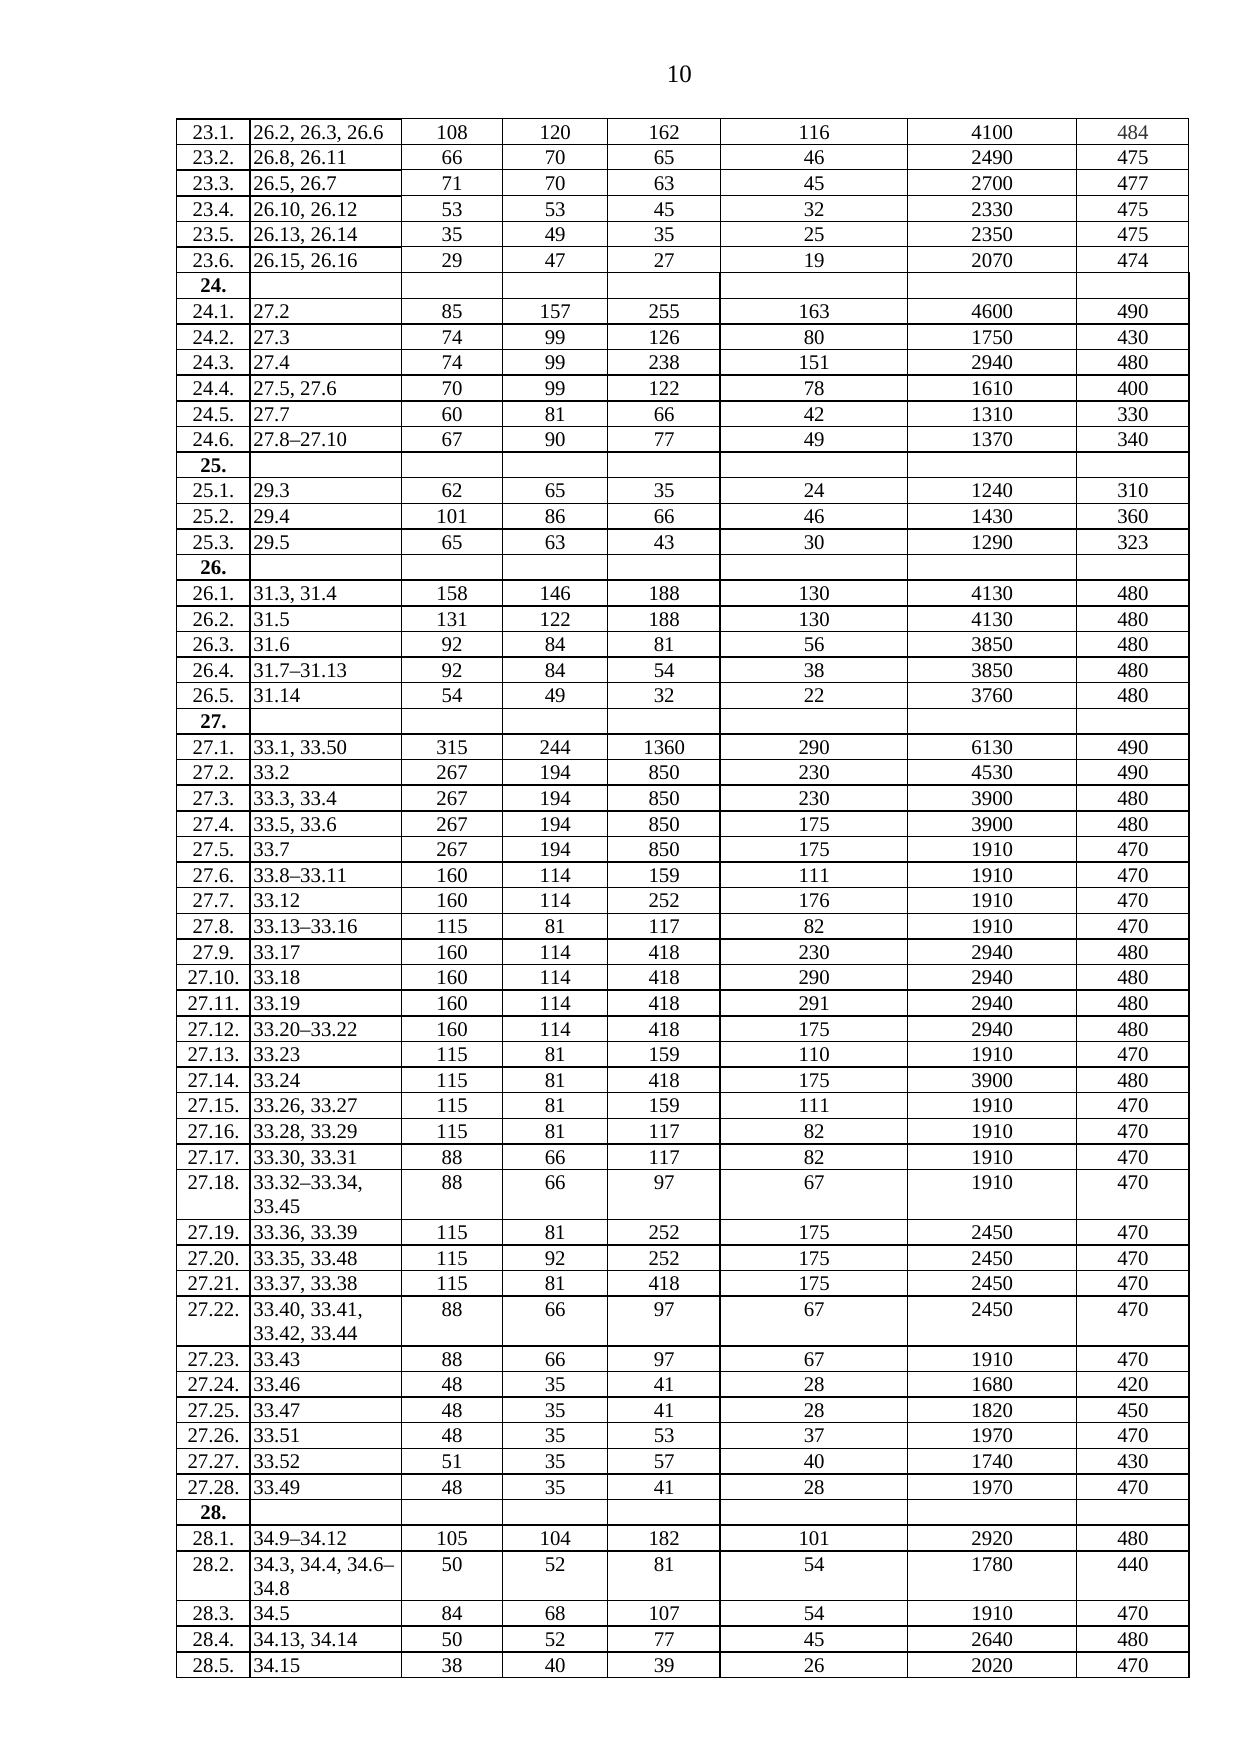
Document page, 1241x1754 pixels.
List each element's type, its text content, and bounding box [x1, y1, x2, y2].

table_cell 176 [721, 888, 907, 912]
table_cell 470 [1077, 1220, 1188, 1244]
table_cell 267 [402, 760, 502, 784]
table_cell 117 [608, 1145, 719, 1169]
table_cell 418 [608, 940, 719, 964]
table_cell 3760 [908, 683, 1076, 707]
table_cell 1910 [908, 1145, 1076, 1169]
table_cell 33.2 [251, 760, 401, 784]
table_cell 360 [1077, 504, 1188, 528]
table_cell 29 [402, 247, 502, 272]
table_cell 480 [1077, 1526, 1188, 1550]
table_cell 114 [503, 940, 607, 964]
table_cell 88 [402, 1347, 502, 1371]
table_cell 114 [503, 965, 607, 989]
table_cell 2940 [908, 940, 1076, 964]
table_cell 252 [608, 1220, 719, 1244]
table_cell 1910 [908, 1170, 1076, 1218]
table_cell 480 [1077, 1068, 1188, 1092]
table_cell 470 [1077, 1653, 1188, 1677]
table_cell 60 [402, 402, 502, 426]
table_cell 3900 [908, 786, 1076, 810]
table_cell 480 [1077, 812, 1188, 836]
table_cell 74 [402, 325, 502, 349]
table_cell 175 [721, 1271, 907, 1295]
table_cell 81 [503, 1119, 607, 1143]
table_cell 33.7 [251, 837, 401, 861]
table_cell 33.35, 33.48 [251, 1246, 401, 1270]
table_cell 24.3. [177, 350, 249, 374]
table_cell [721, 709, 907, 733]
table_cell 27.10. [177, 965, 249, 989]
table_cell 39 [608, 1653, 719, 1677]
table_cell 2940 [908, 991, 1076, 1015]
table_cell [503, 273, 607, 297]
table_cell 26.8, 26.11 [251, 145, 401, 169]
table_cell 27.14. [177, 1068, 249, 1092]
table_cell 23.5. [177, 222, 249, 246]
table_cell 99 [503, 325, 607, 349]
table_cell 480 [1077, 940, 1188, 964]
table_cell 114 [503, 1017, 607, 1041]
table_cell 70 [503, 145, 607, 169]
table_cell 115 [402, 1068, 502, 1092]
table_cell 81 [503, 1042, 607, 1066]
table_cell 49 [503, 222, 607, 246]
table_cell 81 [503, 914, 607, 938]
table_cell 230 [721, 760, 907, 784]
table_cell 66 [608, 504, 719, 528]
table_cell 49 [721, 427, 907, 451]
table_cell 33.1, 33.50 [251, 735, 401, 759]
table_cell 1370 [908, 427, 1076, 451]
table_cell 45 [721, 1627, 907, 1651]
table_cell 45 [721, 170, 907, 195]
table_cell 33.52 [251, 1449, 401, 1473]
table_cell 33.13–33.16 [251, 914, 401, 938]
table_cell 1910 [908, 888, 1076, 912]
table_cell 81 [608, 1552, 719, 1600]
table_cell 26.4. [177, 658, 249, 682]
table_cell 27.25. [177, 1398, 249, 1422]
table_cell 23.3. [177, 171, 249, 195]
table_cell 244 [503, 735, 607, 759]
table_cell 175 [721, 1246, 907, 1270]
table_cell 25.1. [177, 478, 249, 502]
table_cell 2350 [908, 222, 1076, 246]
table_cell [402, 555, 502, 579]
table_cell 450 [1077, 1398, 1188, 1422]
table_cell 1310 [908, 402, 1076, 426]
table_cell [251, 453, 401, 477]
table_cell 480 [1077, 1017, 1188, 1041]
table_cell 26.15, 26.16 [251, 248, 401, 272]
table_cell 484 [1077, 119, 1188, 144]
table_cell 24.6. [177, 427, 249, 451]
table_cell 27.8. [177, 914, 249, 938]
table_cell 66 [503, 1170, 607, 1218]
table_cell 97 [608, 1297, 719, 1345]
table_cell 34.9–34.12 [251, 1526, 401, 1550]
table_cell 63 [503, 530, 607, 554]
table_cell 45 [608, 196, 720, 221]
table_cell 33.26, 33.27 [251, 1093, 401, 1117]
table_cell 88 [402, 1170, 502, 1218]
table_cell 28.3. [177, 1601, 249, 1625]
table_cell 3850 [908, 658, 1076, 682]
table_cell 430 [1077, 1449, 1188, 1473]
table_cell [402, 1500, 502, 1524]
table_cell 38 [721, 658, 907, 682]
table_cell 27.3 [251, 325, 401, 349]
table_cell 67 [721, 1170, 907, 1218]
table_cell 470 [1077, 1601, 1188, 1625]
table_cell 66 [402, 145, 502, 169]
table_cell 107 [608, 1601, 719, 1625]
table_cell 470 [1077, 1145, 1188, 1169]
table_cell 27. [177, 709, 249, 733]
table_cell [908, 453, 1076, 477]
table_cell 33.47 [251, 1398, 401, 1422]
table_cell 33.18 [251, 965, 401, 989]
table_cell 4100 [908, 119, 1076, 144]
table_cell 29.4 [251, 504, 401, 528]
table_cell 474 [1077, 247, 1188, 272]
table_cell 35 [503, 1449, 607, 1473]
table_cell 175 [721, 1017, 907, 1041]
table_cell 470 [1077, 914, 1188, 938]
table_cell 80 [721, 325, 907, 349]
table_cell 26.5, 26.7 [251, 171, 401, 195]
table_cell 480 [1077, 991, 1188, 1015]
table_cell 82 [721, 914, 907, 938]
table_cell 65 [402, 530, 502, 554]
table_cell 99 [503, 376, 607, 400]
table_cell 291 [721, 991, 907, 1015]
table_cell 315 [402, 735, 502, 759]
table_cell 27.4 [251, 350, 401, 374]
table_cell 1910 [908, 1093, 1076, 1117]
table_cell 27.2 [251, 299, 401, 323]
table_cell [721, 273, 907, 297]
table_cell 22 [721, 683, 907, 707]
table_cell 33.20–33.22 [251, 1017, 401, 1041]
table_cell 81 [608, 632, 719, 656]
table_cell 27.21. [177, 1271, 249, 1295]
table_cell 27.3. [177, 786, 249, 810]
table_cell 4130 [908, 581, 1076, 605]
table_cell 88 [402, 1145, 502, 1169]
table_cell 25 [721, 222, 907, 246]
table_cell 54 [402, 683, 502, 707]
table_cell 470 [1077, 863, 1188, 887]
table_cell 175 [721, 1220, 907, 1244]
table_cell 475 [1077, 222, 1188, 246]
table_cell [608, 709, 719, 733]
table_cell 323 [1077, 530, 1188, 554]
table_cell 114 [503, 888, 607, 912]
table_cell 33.19 [251, 991, 401, 1015]
table_cell 41 [608, 1475, 719, 1499]
table_cell 130 [721, 581, 907, 605]
table_cell 340 [1077, 427, 1188, 451]
table_cell 31.3, 31.4 [251, 581, 401, 605]
table_cell 27.2. [177, 760, 249, 784]
table_cell 2070 [908, 247, 1076, 272]
table_cell 418 [608, 1271, 719, 1295]
table_cell 53 [608, 1423, 719, 1447]
table_cell 4130 [908, 607, 1076, 631]
table_cell [503, 1500, 607, 1524]
table_cell 26.13, 26.14 [251, 222, 401, 246]
table_cell 1360 [608, 735, 719, 759]
table_cell 66 [503, 1145, 607, 1169]
table_cell 35 [608, 478, 719, 502]
table_cell 418 [608, 965, 719, 989]
table_cell 420 [1077, 1372, 1188, 1396]
table_cell 480 [1077, 632, 1188, 656]
table_cell 24.5. [177, 402, 249, 426]
table_cell 31.14 [251, 683, 401, 707]
table_cell 470 [1077, 1297, 1188, 1345]
table_cell 3900 [908, 1068, 1076, 1092]
table_cell 470 [1077, 1423, 1188, 1447]
table_cell 67 [402, 427, 502, 451]
table_cell 418 [608, 1068, 719, 1092]
table_cell 97 [608, 1170, 719, 1218]
table_cell 49 [503, 683, 607, 707]
table_cell [908, 709, 1076, 733]
table_cell [503, 709, 607, 733]
table_cell 33.12 [251, 888, 401, 912]
table_cell [608, 555, 719, 579]
table_cell 81 [503, 1093, 607, 1117]
table_cell 115 [402, 1119, 502, 1143]
table_cell 1910 [908, 863, 1076, 887]
table_cell 850 [608, 760, 719, 784]
table_cell 2940 [908, 350, 1076, 374]
table_cell 4530 [908, 760, 1076, 784]
table_cell 115 [402, 1042, 502, 1066]
table_cell 3900 [908, 812, 1076, 836]
table_cell 1240 [908, 478, 1076, 502]
table_cell 70 [503, 170, 607, 195]
table_cell 19 [721, 247, 907, 272]
table_cell 2490 [908, 145, 1076, 169]
table_cell 31.5 [251, 607, 401, 631]
table_cell 28. [177, 1500, 249, 1524]
table_cell 37 [721, 1423, 907, 1447]
table_cell 114 [503, 863, 607, 887]
table_cell 84 [503, 658, 607, 682]
table_cell 159 [608, 863, 719, 887]
table_cell 71 [402, 170, 502, 195]
table_cell 27.7. [177, 888, 249, 912]
table_cell 175 [721, 1068, 907, 1092]
table_cell 490 [1077, 760, 1188, 784]
table_cell 47 [503, 247, 607, 272]
table_cell 175 [721, 812, 907, 836]
table_cell 194 [503, 760, 607, 784]
table_cell 27.27. [177, 1449, 249, 1473]
table_cell 480 [1077, 683, 1188, 707]
table_cell 34.3, 34.4, 34.6–34.8 [251, 1552, 401, 1600]
table_cell 84 [503, 632, 607, 656]
table_cell 470 [1077, 1475, 1188, 1499]
table_cell 27.7 [251, 402, 401, 426]
table_cell 26. [177, 555, 249, 579]
table_cell 33.46 [251, 1372, 401, 1396]
table_cell 310 [1077, 478, 1188, 502]
table_cell 188 [608, 607, 719, 631]
table_cell 418 [608, 1017, 719, 1041]
table_cell 111 [721, 1093, 907, 1117]
table_cell [721, 453, 907, 477]
table_cell 24.4. [177, 376, 249, 400]
table_cell [1077, 1500, 1188, 1524]
table_cell 78 [721, 376, 907, 400]
table_cell 470 [1077, 1119, 1188, 1143]
table_cell 33.5, 33.6 [251, 812, 401, 836]
table_cell 115 [402, 1246, 502, 1270]
table_cell 35 [503, 1372, 607, 1396]
table_cell 1970 [908, 1423, 1076, 1447]
table_cell 159 [608, 1042, 719, 1066]
table_cell 77 [608, 427, 719, 451]
table_cell [402, 453, 502, 477]
table_cell 53 [402, 196, 502, 221]
table_cell 77 [608, 1627, 719, 1651]
table_cell 2450 [908, 1220, 1076, 1244]
table_cell 82 [721, 1145, 907, 1169]
table_cell 74 [402, 350, 502, 374]
table_cell 115 [402, 1271, 502, 1295]
table_cell 160 [402, 863, 502, 887]
table_cell 1740 [908, 1449, 1076, 1473]
table_cell 2450 [908, 1246, 1076, 1270]
table_cell 490 [1077, 299, 1188, 323]
table_cell 32 [608, 683, 719, 707]
table_cell 182 [608, 1526, 719, 1550]
table_cell [402, 273, 502, 297]
table_cell 163 [721, 299, 907, 323]
table_cell 48 [402, 1398, 502, 1422]
table_cell 1910 [908, 914, 1076, 938]
table_cell 475 [1077, 145, 1188, 169]
table_cell 92 [503, 1246, 607, 1270]
table_cell 35 [503, 1475, 607, 1499]
table_cell 1680 [908, 1372, 1076, 1396]
table_cell 24.2. [177, 325, 249, 349]
table_cell 850 [608, 812, 719, 836]
table_cell 470 [1077, 1170, 1188, 1218]
table_cell 52 [503, 1627, 607, 1651]
table_cell 120 [503, 119, 607, 144]
table_cell 25.3. [177, 530, 249, 554]
table_cell 27.9. [177, 940, 249, 964]
table_cell 34.15 [251, 1653, 401, 1677]
table_cell 33.30, 33.31 [251, 1145, 401, 1169]
table_cell 40 [503, 1653, 607, 1677]
table_cell 33.28, 33.29 [251, 1119, 401, 1143]
table_cell 26.2. [177, 607, 249, 631]
table_cell [251, 709, 401, 733]
table_cell [1077, 555, 1188, 579]
table_cell 175 [721, 837, 907, 861]
table_cell 33.17 [251, 940, 401, 964]
table_cell [1077, 709, 1188, 733]
table_cell 41 [608, 1372, 719, 1396]
table_cell 33.8–33.11 [251, 863, 401, 887]
table_cell 470 [1077, 1042, 1188, 1066]
table_cell 29.3 [251, 478, 401, 502]
table_cell 1910 [908, 837, 1076, 861]
table_cell 23.1. [177, 120, 249, 144]
table_cell 67 [721, 1347, 907, 1371]
table_cell 130 [721, 607, 907, 631]
table_cell 31.7–31.13 [251, 658, 401, 682]
table_cell 1290 [908, 530, 1076, 554]
table_cell 162 [608, 119, 720, 144]
table_cell 131 [402, 607, 502, 631]
table_cell 110 [721, 1042, 907, 1066]
table_cell 67 [721, 1297, 907, 1345]
table_cell 430 [1077, 325, 1188, 349]
table_cell 81 [503, 1271, 607, 1295]
table_cell 27.13. [177, 1042, 249, 1066]
table_cell 470 [1077, 837, 1188, 861]
table_cell 2920 [908, 1526, 1076, 1550]
table_cell 27.24. [177, 1372, 249, 1396]
table_cell 23.6. [177, 248, 249, 272]
table_cell 35 [503, 1398, 607, 1422]
table_cell 3850 [908, 632, 1076, 656]
table_cell 27.1. [177, 735, 249, 759]
table_cell 470 [1077, 1347, 1188, 1371]
table_cell 23.4. [177, 197, 249, 221]
table_cell 1610 [908, 376, 1076, 400]
table_cell 27.22. [177, 1297, 249, 1345]
table_cell [251, 273, 401, 297]
table_cell 267 [402, 812, 502, 836]
table_cell 267 [402, 837, 502, 861]
table_cell 46 [721, 504, 907, 528]
table_cell 66 [608, 402, 719, 426]
table_cell 26 [721, 1653, 907, 1677]
table_cell 290 [721, 735, 907, 759]
table_cell [908, 1500, 1076, 1524]
table_cell 108 [402, 119, 502, 144]
table_cell 27.12. [177, 1017, 249, 1041]
table_cell 54 [721, 1552, 907, 1600]
table_cell 27.23. [177, 1347, 249, 1371]
table_cell 52 [503, 1552, 607, 1600]
table_cell 66 [503, 1297, 607, 1345]
table_cell 86 [503, 504, 607, 528]
table_cell 33.36, 33.39 [251, 1220, 401, 1244]
table_cell [608, 1500, 719, 1524]
table_cell 34.13, 34.14 [251, 1627, 401, 1651]
table_cell [908, 273, 1076, 297]
table_cell 101 [721, 1526, 907, 1550]
table_cell 26.1. [177, 581, 249, 605]
table_cell 194 [503, 786, 607, 810]
table_cell 33.49 [251, 1475, 401, 1499]
table_cell 1970 [908, 1475, 1076, 1499]
table_cell 34.5 [251, 1601, 401, 1625]
table_cell [721, 555, 907, 579]
table_cell 35 [503, 1423, 607, 1447]
table_cell 40 [721, 1449, 907, 1473]
table_cell 440 [1077, 1552, 1188, 1600]
table_cell 31.6 [251, 632, 401, 656]
table_cell 194 [503, 837, 607, 861]
table_cell 48 [402, 1475, 502, 1499]
table_cell 27.18. [177, 1170, 249, 1218]
table_cell 111 [721, 863, 907, 887]
table_cell 2450 [908, 1297, 1076, 1345]
table_cell 38 [402, 1653, 502, 1677]
table_cell 85 [402, 299, 502, 323]
table_cell 92 [402, 632, 502, 656]
table_cell 43 [608, 530, 719, 554]
table_cell 68 [503, 1601, 607, 1625]
table_cell 117 [608, 1119, 719, 1143]
table_cell 46 [721, 145, 907, 169]
table_cell 105 [402, 1526, 502, 1550]
table_cell 160 [402, 1017, 502, 1041]
table_cell 62 [402, 478, 502, 502]
table_cell 2020 [908, 1653, 1076, 1677]
table_cell 97 [608, 1347, 719, 1371]
table_cell 41 [608, 1398, 719, 1422]
table_cell 255 [608, 299, 719, 323]
table_cell 54 [608, 658, 719, 682]
table_cell 126 [608, 325, 719, 349]
table_cell 65 [608, 145, 720, 169]
table_cell 81 [503, 1068, 607, 1092]
table_cell 1750 [908, 325, 1076, 349]
table_cell 33.51 [251, 1423, 401, 1447]
table_cell 6130 [908, 735, 1076, 759]
table_cell 470 [1077, 1093, 1188, 1117]
table_cell 480 [1077, 1627, 1188, 1651]
table_cell 160 [402, 888, 502, 912]
table_cell 117 [608, 914, 719, 938]
table_cell 27.17. [177, 1145, 249, 1169]
table_cell 480 [1077, 350, 1188, 374]
table_cell 27.16. [177, 1119, 249, 1143]
table_cell 1910 [908, 1601, 1076, 1625]
table_cell 92 [402, 658, 502, 682]
table_cell 26.10, 26.12 [251, 197, 401, 221]
table_cell 81 [503, 402, 607, 426]
table_cell [608, 273, 719, 297]
table_cell 27.28. [177, 1475, 249, 1499]
table_cell 28 [721, 1475, 907, 1499]
table_cell 23.2. [177, 145, 249, 169]
table_cell 470 [1077, 1271, 1188, 1295]
table_cell 267 [402, 786, 502, 810]
table_cell [251, 1500, 401, 1524]
table_cell 27 [608, 247, 720, 272]
table_cell 480 [1077, 965, 1188, 989]
table_cell 122 [608, 376, 719, 400]
table_cell 35 [608, 222, 720, 246]
table_cell 29.5 [251, 530, 401, 554]
table_cell 157 [503, 299, 607, 323]
table_cell 104 [503, 1526, 607, 1550]
table_cell 35 [402, 222, 502, 246]
table_cell 2330 [908, 196, 1076, 221]
table_cell 151 [721, 350, 907, 374]
table_cell 25. [177, 453, 249, 477]
table_cell 27.8–27.10 [251, 427, 401, 451]
table_cell 480 [1077, 658, 1188, 682]
table_cell 475 [1077, 196, 1188, 221]
table_cell 2940 [908, 965, 1076, 989]
table_cell 1910 [908, 1119, 1076, 1143]
table_cell 81 [503, 1220, 607, 1244]
table_cell 470 [1077, 1246, 1188, 1270]
table_cell 28.1. [177, 1526, 249, 1550]
table_cell 27.5. [177, 837, 249, 861]
table_cell 33.3, 33.4 [251, 786, 401, 810]
table_cell 24.1. [177, 299, 249, 323]
table_cell 33.32–33.34, 33.45 [251, 1170, 401, 1218]
table_cell 27.15. [177, 1093, 249, 1117]
table_cell 477 [1077, 170, 1188, 195]
table_cell 99 [503, 350, 607, 374]
table_cell 480 [1077, 607, 1188, 631]
table_cell 115 [402, 914, 502, 938]
table_cell 252 [608, 888, 719, 912]
table_cell 400 [1077, 376, 1188, 400]
table_cell [251, 555, 401, 579]
table_cell 158 [402, 581, 502, 605]
table_cell 4600 [908, 299, 1076, 323]
table_cell [503, 555, 607, 579]
table_cell 50 [402, 1552, 502, 1600]
table_cell [908, 555, 1076, 579]
table_cell 88 [402, 1297, 502, 1345]
table_cell 70 [402, 376, 502, 400]
table_cell [1077, 453, 1188, 477]
table_cell 114 [503, 991, 607, 1015]
table_cell 30 [721, 530, 907, 554]
table_cell 2700 [908, 170, 1076, 195]
table_cell 33.23 [251, 1042, 401, 1066]
table_cell 160 [402, 940, 502, 964]
table_cell 1780 [908, 1552, 1076, 1600]
table_cell [608, 453, 719, 477]
table_cell 146 [503, 581, 607, 605]
table_cell 24. [177, 273, 249, 297]
table_cell 115 [402, 1093, 502, 1117]
table_cell [1077, 273, 1188, 297]
table_cell 84 [402, 1601, 502, 1625]
table_cell 418 [608, 991, 719, 1015]
table_cell 252 [608, 1246, 719, 1270]
table_cell 230 [721, 786, 907, 810]
table_cell 26.5. [177, 683, 249, 707]
table_cell 28 [721, 1372, 907, 1396]
table_cell 238 [608, 350, 719, 374]
table_cell [721, 1500, 907, 1524]
table_cell 48 [402, 1423, 502, 1447]
table_cell 1910 [908, 1042, 1076, 1066]
table_cell 27.5, 27.6 [251, 376, 401, 400]
table_cell 27.4. [177, 812, 249, 836]
table_cell 1820 [908, 1398, 1076, 1422]
table_cell 27.19. [177, 1220, 249, 1244]
table_cell 27.11. [177, 991, 249, 1015]
table_cell 480 [1077, 581, 1188, 605]
table_cell 27.26. [177, 1423, 249, 1447]
table_cell 850 [608, 837, 719, 861]
table_cell 194 [503, 812, 607, 836]
table_cell 33.43 [251, 1347, 401, 1371]
table_cell 480 [1077, 786, 1188, 810]
table_cell 230 [721, 940, 907, 964]
table_cell 65 [503, 478, 607, 502]
table_cell 2940 [908, 1017, 1076, 1041]
table_cell 160 [402, 965, 502, 989]
table_cell 24 [721, 478, 907, 502]
table_cell 290 [721, 965, 907, 989]
table_cell 101 [402, 504, 502, 528]
table_cell 2640 [908, 1627, 1076, 1651]
table_cell 53 [503, 196, 607, 221]
table_cell 48 [402, 1372, 502, 1396]
table_cell 66 [503, 1347, 607, 1371]
table_cell 188 [608, 581, 719, 605]
table_cell 1430 [908, 504, 1076, 528]
table_cell 159 [608, 1093, 719, 1117]
table_cell 90 [503, 427, 607, 451]
table_cell 116 [721, 119, 907, 144]
table_cell 115 [402, 1220, 502, 1244]
table_cell 42 [721, 402, 907, 426]
table_cell 122 [503, 607, 607, 631]
table_cell 63 [608, 170, 720, 195]
table_cell 54 [721, 1601, 907, 1625]
table_cell 50 [402, 1627, 502, 1651]
table_cell 160 [402, 991, 502, 1015]
table_cell 28.2. [177, 1552, 249, 1600]
table_cell 56 [721, 632, 907, 656]
table_cell 28.4. [177, 1627, 249, 1651]
table_cell 32 [721, 196, 907, 221]
table_cell 26.3. [177, 632, 249, 656]
table_cell 82 [721, 1119, 907, 1143]
table_cell 57 [608, 1449, 719, 1473]
table_cell 51 [402, 1449, 502, 1473]
table_cell 850 [608, 786, 719, 810]
table_cell 1910 [908, 1347, 1076, 1371]
table_cell 470 [1077, 888, 1188, 912]
table_cell 26.2, 26.3, 26.6 [251, 120, 401, 144]
table_cell [402, 709, 502, 733]
table_cell 28 [721, 1398, 907, 1422]
table_cell 2450 [908, 1271, 1076, 1295]
table_cell 490 [1077, 735, 1188, 759]
table_cell 330 [1077, 402, 1188, 426]
table_cell 33.37, 33.38 [251, 1271, 401, 1295]
table_cell [503, 453, 607, 477]
table_cell 27.20. [177, 1246, 249, 1270]
table_cell 28.5. [177, 1653, 249, 1677]
table_cell 25.2. [177, 504, 249, 528]
table_cell 27.6. [177, 863, 249, 887]
table_cell 33.24 [251, 1068, 401, 1092]
table_cell 33.40, 33.41, 33.42, 33.44 [251, 1297, 401, 1345]
